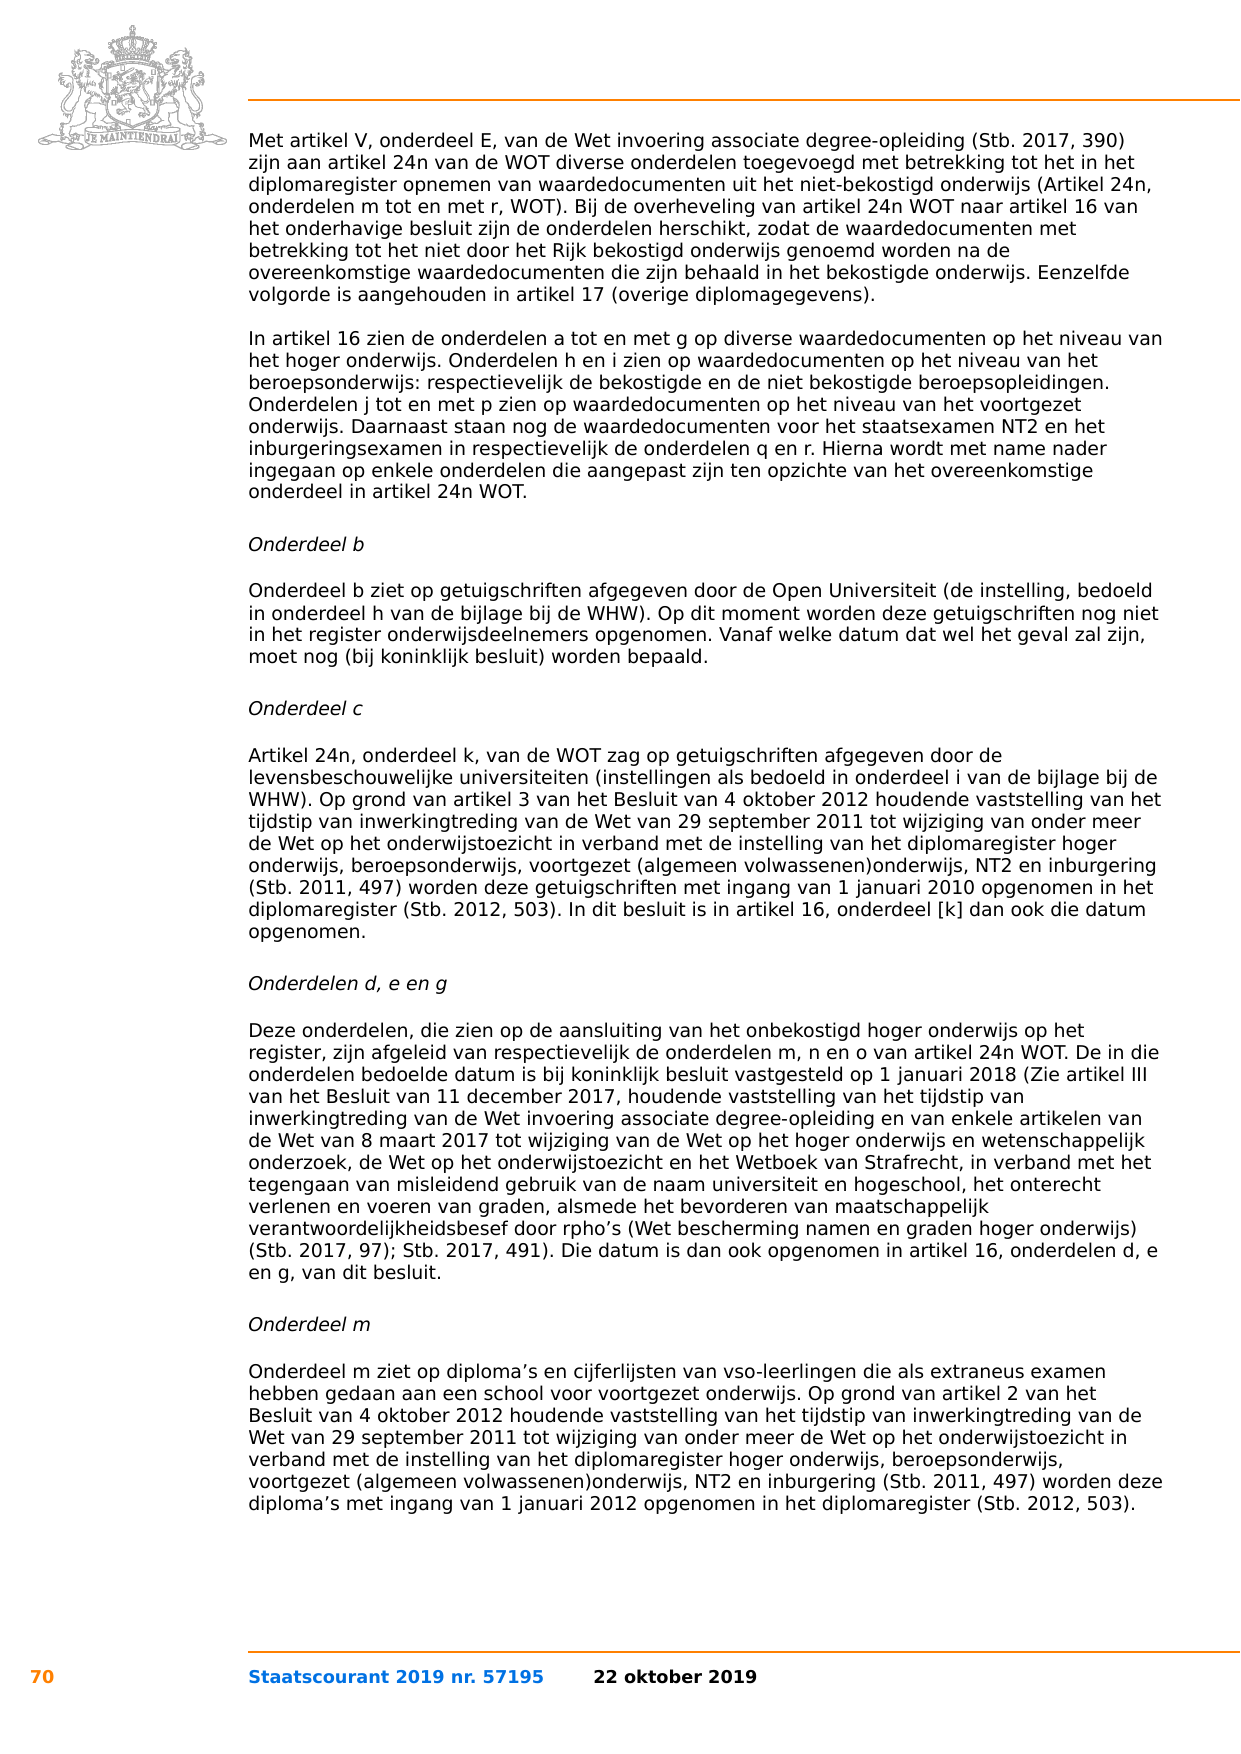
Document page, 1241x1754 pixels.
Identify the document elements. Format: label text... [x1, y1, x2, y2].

text Onderdeel m ziet op diploma’s en cijferlijsten van vso-leerlingen die als extraneus examen hebben gedaan aan een school voor voortgezet onderwijs. Op grond van artikel 2 van het Besluit van 4 oktober 2012 houdende vaststelling van het tijdstip van inwerkingtreding van de Wet van 29 september 2011 tot wijziging van onder meer de Wet op het onderwijstoezicht in verband met de instelling van het diplomaregister hoger onderwijs, beroepsonderwijs, voortgezet (algemeen volwassenen)onderwijs, NT2 en inburgering (Stb. 2011, 497) worden deze diploma’s met ingang van 1 januari 2012 opgenomen in het diplomaregister (Stb. 2012, 503). [248, 1361, 1163, 1515]
subtitle Onderdeel b [248, 533, 1163, 555]
subtitle Onderdeel m [248, 1314, 1163, 1336]
subtitle Onderdeel c [248, 698, 1163, 720]
text Artikel 24n, onderdeel k, van de WOT zag op getuigschriften afgegeven door de levensbeschouwelijke universiteiten (instellingen als bedoeld in onderdeel i van de bijlage bij de WHW). Op grond van artikel 3 van het Besluit van 4 oktober 2012 houdende vaststelling van het tijdstip van inwerkingtreding van de Wet van 29 september 2011 tot wijziging van onder meer de Wet op het onderwijstoezicht in verband met de instelling van het diplomaregister hoger onderwijs, beroepsonderwijs, voortgezet (algemeen volwassenen)onderwijs, NT2 en inburgering (Stb. 2011, 497) worden deze getuigschriften met ingang van 1 januari 2010 opgenomen in het diplomaregister (Stb. 2012, 503). In dit besluit is in artikel 16, onderdeel [k] dan ook die datum opgenomen. [248, 745, 1163, 943]
text In artikel 16 zien de onderdelen a tot en met g op diverse waardedocumenten op het niveau van het hoger onderwijs. Onderdelen h en i zien op waardedocumenten op het niveau van het beroepsonderwijs: respectievelijk de bekostigde en de niet bekostigde beroepsopleidingen. Onderdelen j tot en met p zien op waardedocumenten op het niveau van het voortgezet onderwijs. Daarnaast staan nog de waardedocumenten voor het staatsexamen NT2 en het inburgeringsexamen in respectievelijk de onderdelen q en r. Hierna wordt met name nader ingegaan op enkele onderdelen die aangepast zijn ten opzichte van het overeenkomstige onderdeel in artikel 24n WOT. [248, 328, 1163, 503]
text Onderdeel b ziet op getuigschriften afgegeven door de Open Universiteit (de instelling, bedoeld in onderdeel h van de bijlage bij de WHW). Op dit moment worden deze getuigschriften nog niet in het register onderwijsdeelnemers opgenomen. Vanaf welke datum dat wel het geval zal zijn, moet nog (bij koninklijk besluit) worden bepaald. [248, 580, 1163, 668]
text Met artikel V, onderdeel E, van de Wet invoering associate degree-opleiding (Stb. 2017, 390) zijn aan artikel 24n van de WOT diverse onderdelen toegevoegd met betrekking tot het in het diplomaregister opnemen van waardedocumenten uit het niet-bekostigd onderwijs (Artikel 24n, onderdelen m tot en met r, WOT). Bij de overheveling van artikel 24n WOT naar artikel 16 van het onderhavige besluit zijn de onderdelen herschikt, zodat de waardedocumenten met betrekking tot het niet door het Rijk bekostigd onderwijs genoemd worden na de overeenkomstige waardedocumenten die zijn behaald in het bekostigde onderwijs. Eenzelfde volgorde is aangehouden in artikel 17 (overige diplomagegevens). [248, 130, 1163, 306]
text Deze onderdelen, die zien op de aansluiting van het onbekostigd hoger onderwijs op het register, zijn afgeleid van respectievelijk de onderdelen m, n en o van artikel 24n WOT. De in die onderdelen bedoelde datum is bij koninklijk besluit vastgesteld op 1 januari 2018 (Zie artikel III van het Besluit van 11 december 2017, houdende vaststelling van het tijdstip van inwerkingtreding van de Wet invoering associate degree-opleiding en van enkele artikelen van de Wet van 8 maart 2017 tot wijziging van de Wet op het hoger onderwijs en wetenschappelijk onderzoek, de Wet op het onderwijstoezicht en het Wetboek van Strafrecht, in verband met het tegengaan van misleidend gebruik van de naam universiteit en hogeschool, het onterecht verlenen en voeren van graden, alsmede het bevorderen van maatschappelijk verantwoordelijkheidsbesef door rpho’s (Wet bescherming namen en graden hoger onderwijs) (Stb. 2017, 97); Stb. 2017, 491). Die datum is dan ook opgenomen in artikel 16, onderdelen d, e en g, van dit besluit. [248, 1020, 1163, 1284]
picture [38, 25, 227, 150]
subtitle Onderdelen d, e en g [248, 973, 1163, 995]
